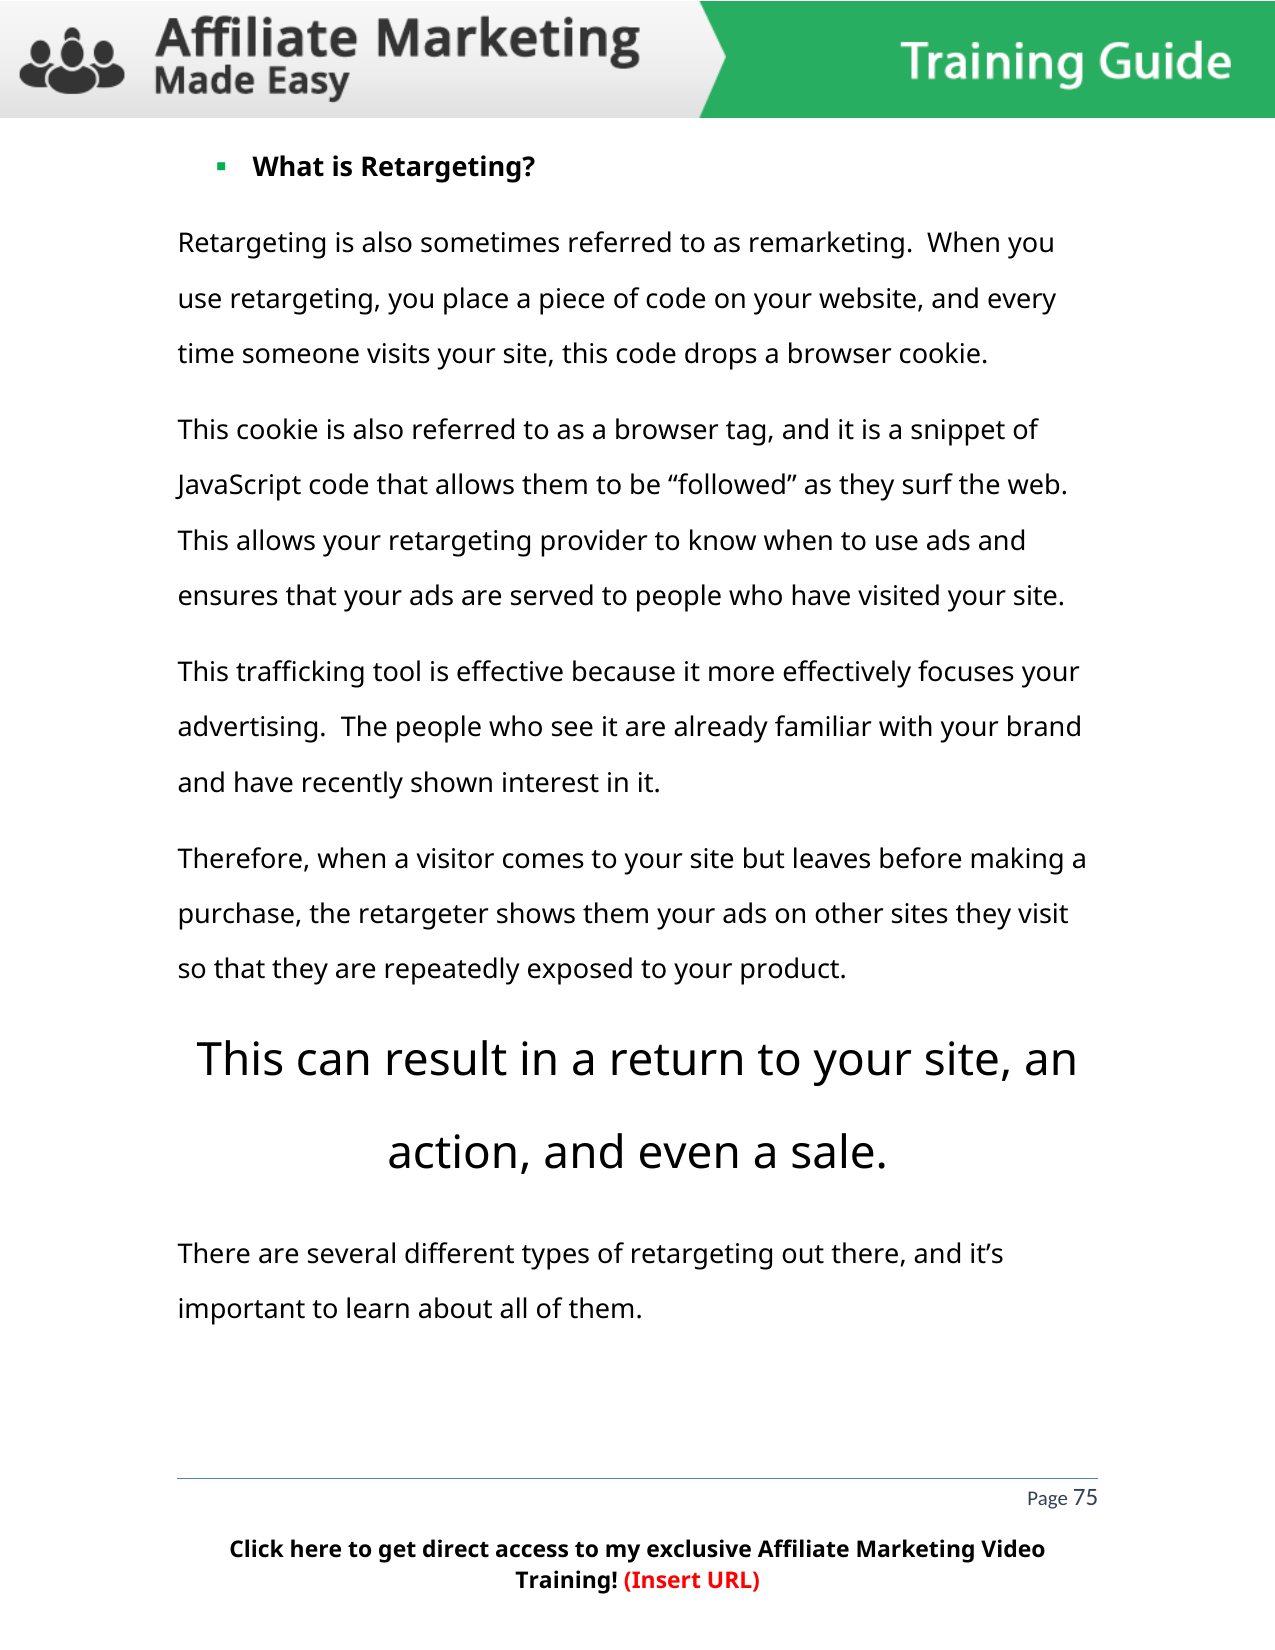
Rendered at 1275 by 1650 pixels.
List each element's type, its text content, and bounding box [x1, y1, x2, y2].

text There are several different types of retargeting out there, and it’s important to learn about all of them. [177, 1234, 1098, 1326]
text Therefore, when a visitor comes to your site but leaves before making a purchase, the retargeter shows them your ads on other sites they visit so that they are repeatedly exposed to your product. [177, 839, 1098, 987]
text This trafficking tool is effective because it more effectively focuses your advertising. The people who see it are already familiar with your brand and have recently shown interest in it. [177, 653, 1098, 800]
text This can result in a return to your site, an action, and even a sale. [177, 1026, 1098, 1182]
text This cookie is also referred to as a browser tag, and it is a snippet of JavaScript code that allows them to be “followed” as they surf the web. This allows your retargeting provider to know when to use ads and ensures that your ads are served to people who have visited your site. [177, 411, 1098, 613]
text Retargeting is also sometimes referred to as remarketing. When you use retargeting, you place a piece of code on your website, and every time someone visits your site, this code drops a browser cookie. [177, 224, 1098, 371]
list What is Retargeting? [215, 148, 1098, 184]
